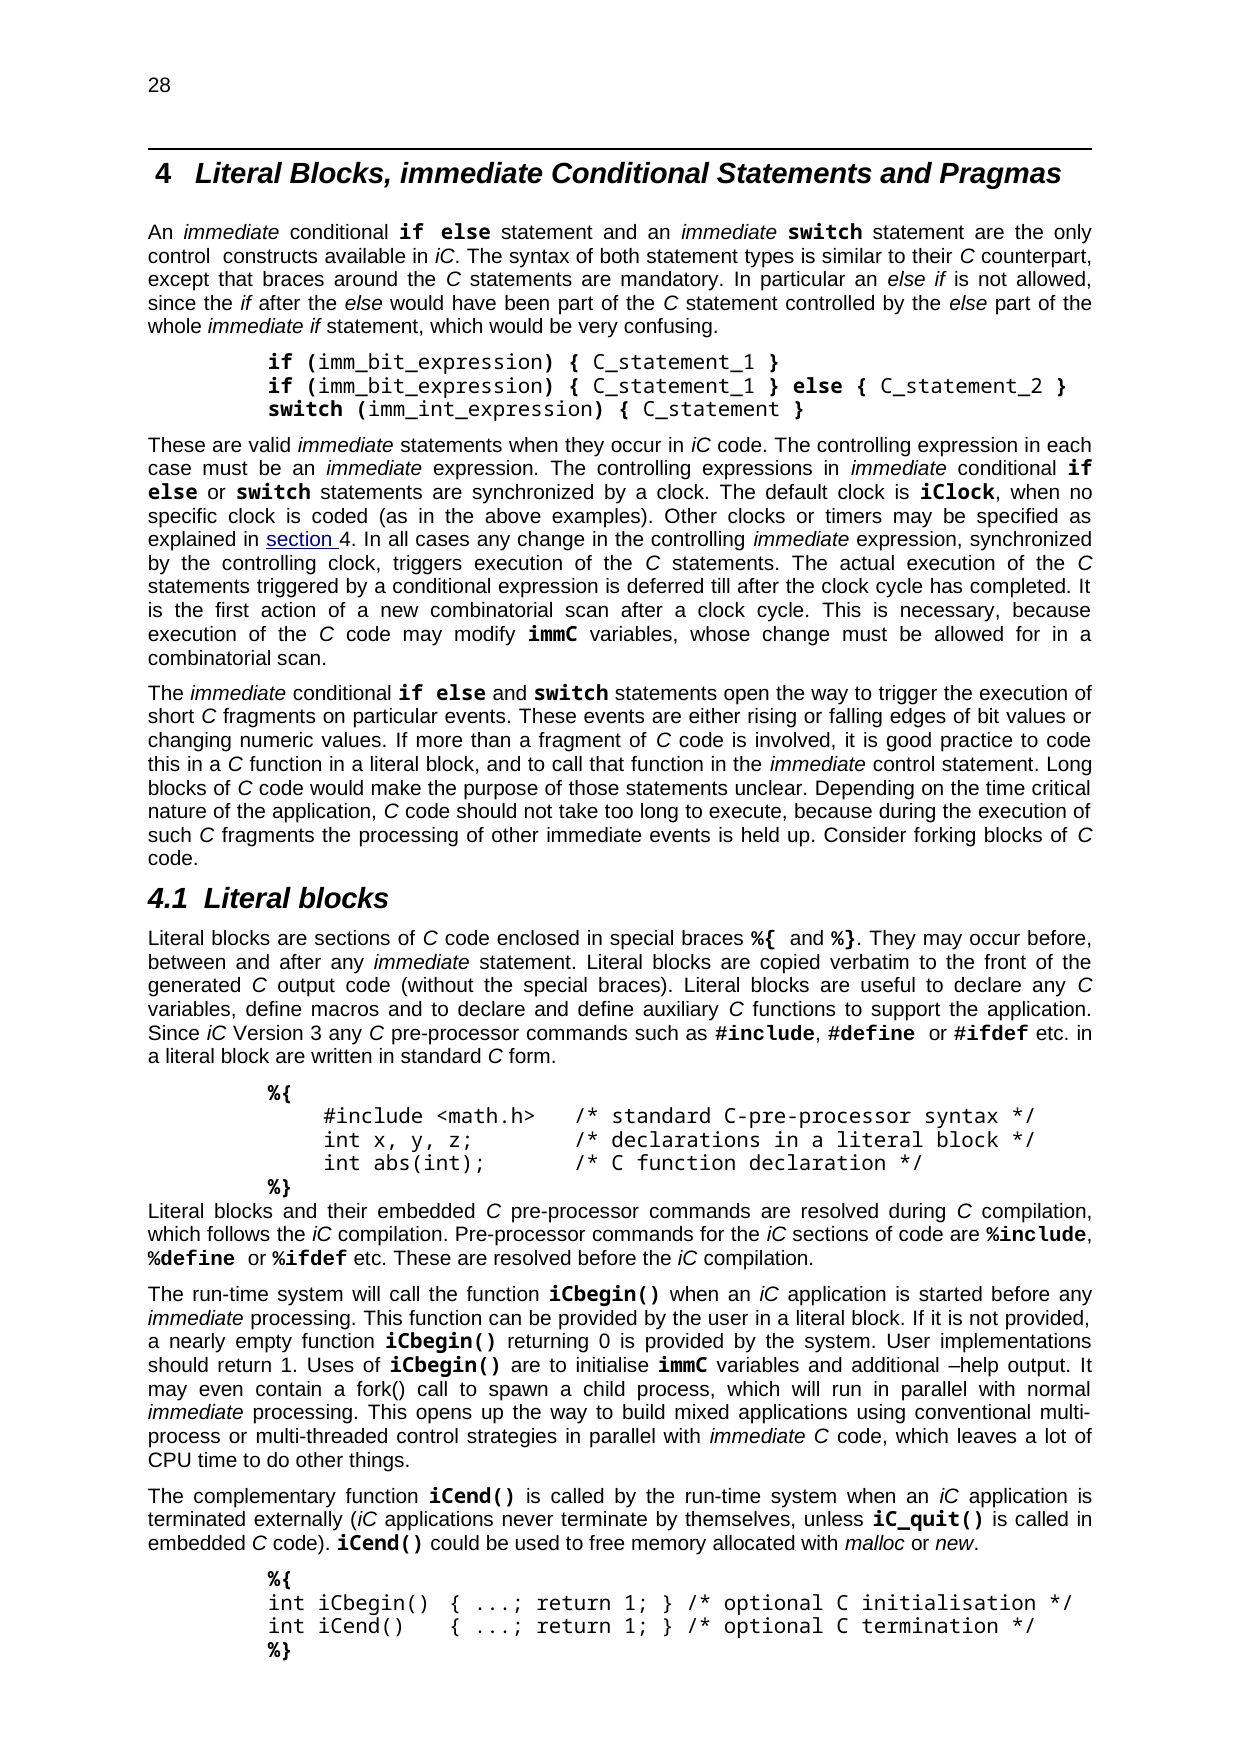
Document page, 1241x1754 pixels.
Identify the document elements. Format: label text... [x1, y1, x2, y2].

text An immediate conditional if else statement and an immediate switch statement are the only control constructs available in iC. The syntax of both statement types is similar to their C counterpart, except that braces around the C statements are mandatory. In particular an else if is not allowed, since the if after the else would have been part of the C statement controlled by the else part of the whole immediate if statement, which would be very confusing. [148, 221, 1092, 339]
text The immediate conditional if else and switch statements open the way to trigger the execution of short C fragments on particular events. These events are either rising or falling edges of bit values or changing numeric values. If more than a fragment of C code is involved, it is good practice to code this in a C function in a literal block, and to call that function in the immediate control statement. Long blocks of C code would make the purpose of those statements unclear. Depending on the time critical nature of the application, C code should not take too long to execute, because during the execution of such C fragments the processing of other immediate events is held up. Consider forking blocks of C code. [148, 681, 1092, 871]
text The complementary function iCend() is called by the run-time system when an iC application is terminated externally (iC applications never terminate by themselves, unless iC_quit() is called in embedded C code). iCend() could be used to free memory allocated with malloc or new. [148, 1484, 1092, 1555]
subtitle Literal Blocks, immediate Conditional Statements and Pragmas [148, 150, 1092, 197]
text Literal blocks are sections of C code enclosed in special braces %{ and %}. They may occur before, between and after any immediate statement. Literal blocks are copied verbatim to the front of the generated C output code (without the special braces). Literal blocks are useful to declare any C variables, define macros and to declare and define auxiliary C functions to support the application. Since iC Version 3 any C pre-processor commands such as #include, #define or #ifdef etc. in a literal block are written in standard C form. [148, 927, 1092, 1068]
text Literal blocks and their embedded C pre-processor commands are resolved during C compilation, which follows the iC compilation. Pre-processor commands for the iC sections of code are %include, %define or %ifdef etc. These are resolved before the iC compilation. [148, 1199, 1092, 1270]
text The run-time system will call the function iCbegin() when an iC application is started before any immediate processing. This function can be provided by the user in a literal block. If it is not provided, a nearly empty function iCbegin() returning 0 is provided by the system. User implementations should return 1. Uses of iCbegin() are to initialise immC variables and additional –help output. It may even contain a fork() call to spawn a child process, which will run in parallel with normal immediate processing. This opens up the way to build mixed applications using conventional multi-process or multi-threaded control strategies in parallel with immediate C code, which leaves a lot of CPU time to do other things. [148, 1283, 1092, 1472]
text These are valid immediate statements when they occur in iC code. The controlling expression in each case must be an immediate expression. The controlling expressions in immediate conditional if else or switch statements are synchronized by a clock. The default clock is iClock, when no specific clock is coded (as in the above examples). Other clocks or timers may be specified as explained in section 4. In all cases any change in the controlling immediate expression, synchronized by the controlling clock, triggers execution of the C statements. The actual execution of the C statements triggered by a conditional expression is deferred till after the clock cycle has completed. It is the first action of a new combinatorial scan after a clock cycle. This is necessary, because execution of the C code may modify immC variables, whose change must be allowed for in a combinatorial scan. [148, 433, 1092, 670]
text if (imm_bit_expression) { C_statement_1 } if (imm_bit_expression) { C_statement_1 } else { C_statement_2 } switch (imm_int_expression) { C_statement } [268, 351, 1092, 421]
text %{ int iCbegin() { ...; return 1; } /* optional C initialisation */ int iCend() { ...; return 1; } /* optional C termination */ %} [268, 1568, 1092, 1662]
text %{ #include <math.h> /* standard C-pre-processor syntax */ int x, y, z; /* declarations in a literal block */ int abs(int); /* C function declaration */ %} [268, 1081, 1092, 1199]
subtitle Literal blocks [148, 882, 1092, 915]
